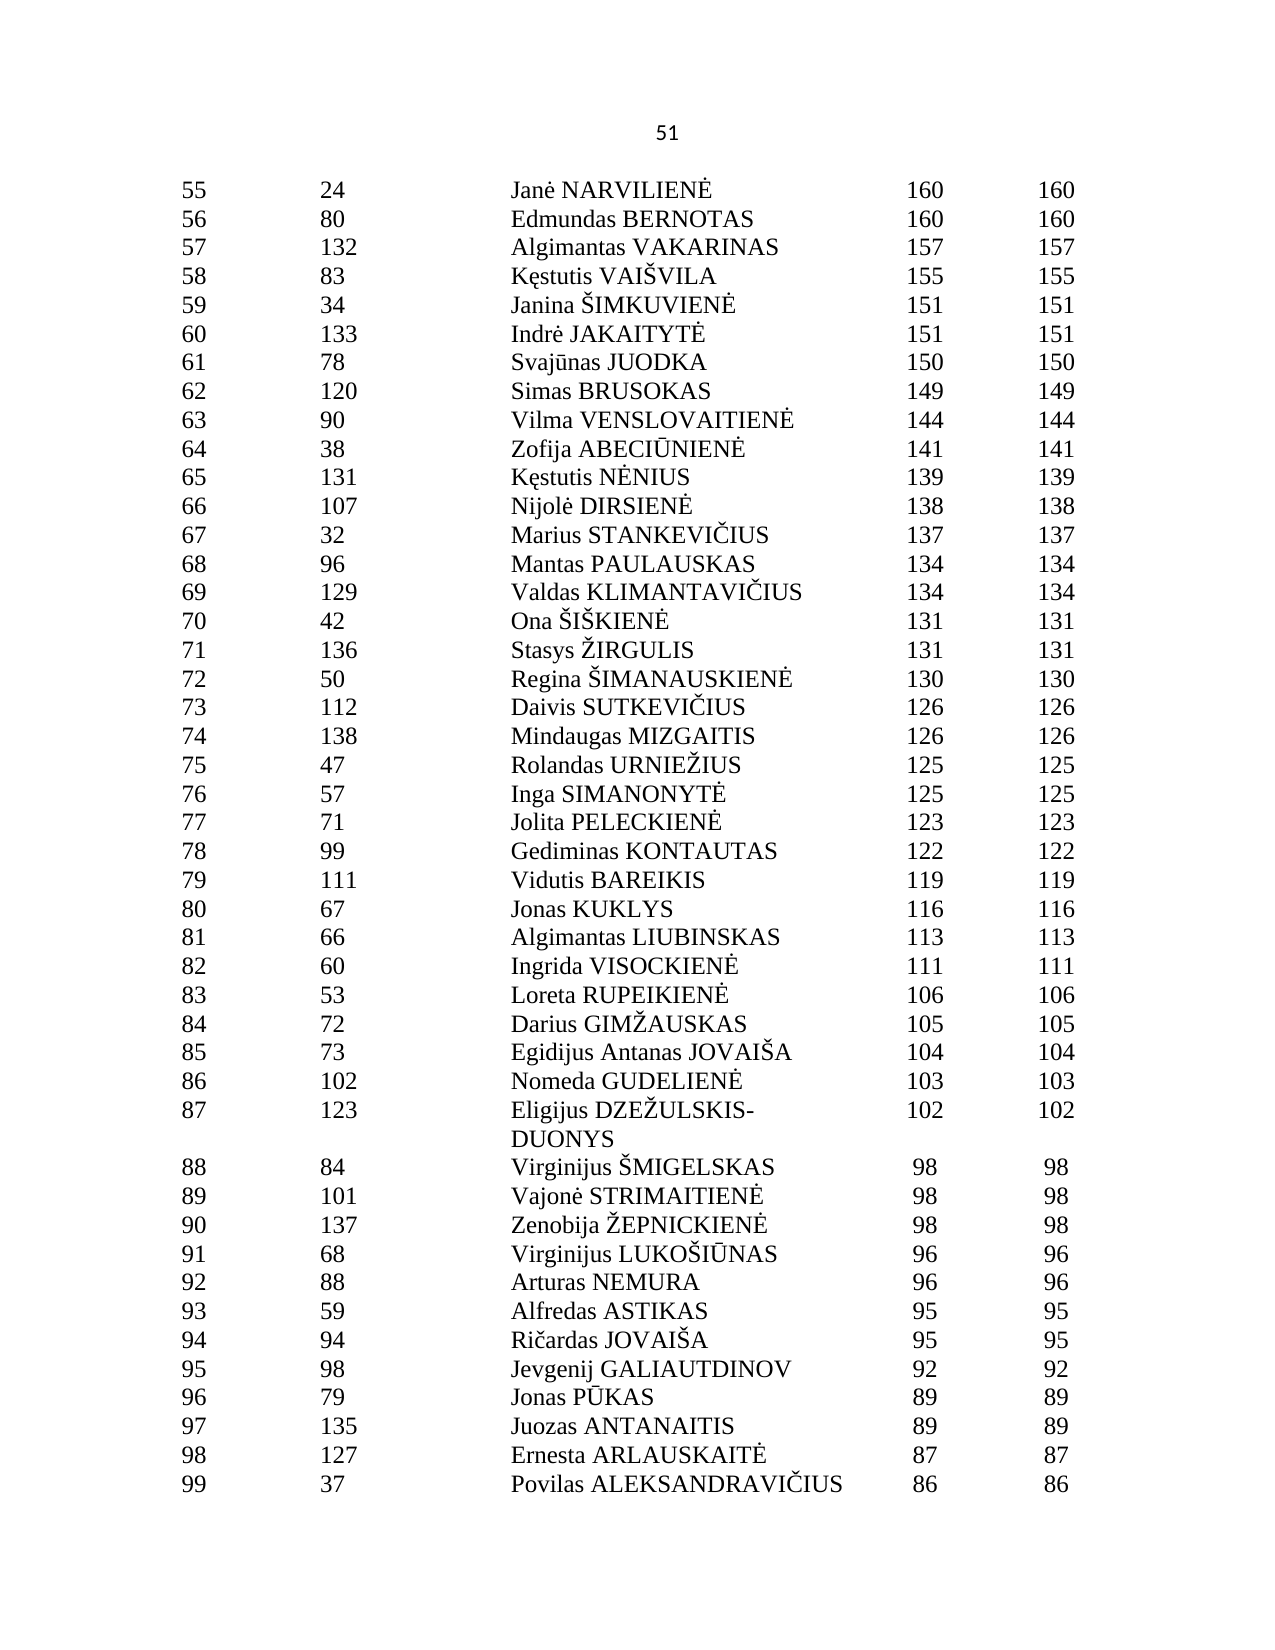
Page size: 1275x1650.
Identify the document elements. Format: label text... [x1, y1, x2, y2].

table_cell 126 [990, 721, 1122, 750]
table_cell 126 [860, 693, 990, 721]
table_cell 65 [177, 463, 316, 491]
table_cell Edmundas BERNOTAS [506, 204, 860, 232]
table_cell 138 [990, 491, 1122, 520]
table_cell 89 [177, 1181, 316, 1210]
table_cell Mantas PAULAUSKAS [506, 549, 860, 577]
table_cell 63 [177, 405, 316, 434]
table_cell 103 [860, 1066, 990, 1095]
table_cell 71 [177, 635, 316, 664]
table_cell 160 [860, 175, 990, 204]
table_cell 89 [860, 1383, 990, 1411]
table_cell Egidijus Antanas JOVAIŠA [506, 1038, 860, 1066]
table_cell Darius GIMŽAUSKAS [506, 1009, 860, 1037]
table_cell 96 [177, 1383, 316, 1411]
table_cell 120 [316, 376, 506, 405]
table_cell 95 [860, 1296, 990, 1325]
table_cell 125 [990, 750, 1122, 779]
table_cell 129 [316, 578, 506, 606]
table_cell 106 [860, 980, 990, 1009]
table_cell 71 [316, 808, 506, 836]
table_cell Kęstutis NĖNIUS [506, 463, 860, 491]
table_cell 73 [316, 1038, 506, 1066]
table_cell Jolita PELECKIENĖ [506, 808, 860, 836]
table_cell Gediminas KONTAUTAS [506, 836, 860, 865]
table_cell 98 [177, 1440, 316, 1469]
table_cell 131 [990, 635, 1122, 664]
table_cell 50 [316, 664, 506, 692]
table_cell 64 [177, 434, 316, 462]
table_cell 94 [316, 1325, 506, 1354]
table_cell 134 [990, 578, 1122, 606]
table_cell 56 [177, 204, 316, 232]
table_cell 123 [860, 808, 990, 836]
table_cell 119 [860, 865, 990, 894]
table_cell Ona ŠIŠKIENĖ [506, 606, 860, 635]
table_cell Janina ŠIMKUVIENĖ [506, 290, 860, 319]
table_cell 77 [177, 808, 316, 836]
table_cell 58 [177, 261, 316, 290]
table_cell Algimantas LIUBINSKAS [506, 923, 860, 951]
table_cell 85 [177, 1038, 316, 1066]
table_cell Indrė JAKAITYTĖ [506, 319, 860, 347]
table_cell 125 [990, 779, 1122, 807]
table_cell 92 [860, 1354, 990, 1382]
table_cell 87 [177, 1095, 316, 1152]
table_cell 131 [316, 463, 506, 491]
table_cell 96 [316, 549, 506, 577]
table_cell Svajūnas JUODKA [506, 348, 860, 376]
table_cell Alfredas ASTIKAS [506, 1296, 860, 1325]
table_cell 79 [316, 1383, 506, 1411]
table_cell Virginijus LUKOŠIŪNAS [506, 1239, 860, 1267]
table_cell 131 [990, 606, 1122, 635]
table_cell 89 [990, 1383, 1122, 1411]
table_cell 105 [990, 1009, 1122, 1037]
table_cell 84 [316, 1153, 506, 1181]
table_cell Kęstutis VAIŠVILA [506, 261, 860, 290]
table_cell 83 [316, 261, 506, 290]
table_cell Virginijus ŠMIGELSKAS [506, 1153, 860, 1181]
table_cell 96 [990, 1268, 1122, 1296]
table_cell 98 [990, 1153, 1122, 1181]
table_cell 105 [860, 1009, 990, 1037]
table_cell 123 [990, 808, 1122, 836]
table_cell 131 [860, 606, 990, 635]
table_cell 60 [316, 951, 506, 980]
table_cell Inga SIMANONYTĖ [506, 779, 860, 807]
table_cell 83 [177, 980, 316, 1009]
table_cell 130 [990, 664, 1122, 692]
table_cell 125 [860, 750, 990, 779]
table_cell Simas BRUSOKAS [506, 376, 860, 405]
table_cell 157 [860, 233, 990, 261]
table_cell 155 [860, 261, 990, 290]
table_cell Vilma VENSLOVAITIENĖ [506, 405, 860, 434]
table_cell 160 [990, 204, 1122, 232]
table_cell 47 [316, 750, 506, 779]
table_cell 82 [177, 951, 316, 980]
table_cell 99 [177, 1469, 316, 1497]
table_cell Jonas KUKLYS [506, 894, 860, 922]
table_cell Nomeda GUDELIENĖ [506, 1066, 860, 1095]
table_cell Stasys ŽIRGULIS [506, 635, 860, 664]
table_cell 149 [860, 376, 990, 405]
table_cell 96 [860, 1239, 990, 1267]
table_cell 130 [860, 664, 990, 692]
table_cell 151 [860, 290, 990, 319]
table_cell 134 [990, 549, 1122, 577]
table_cell 84 [177, 1009, 316, 1037]
table_cell 113 [860, 923, 990, 951]
table_cell 70 [177, 606, 316, 635]
table_cell 42 [316, 606, 506, 635]
table_cell 86 [177, 1066, 316, 1095]
table_cell 68 [177, 549, 316, 577]
table_cell 127 [316, 1440, 506, 1469]
table_cell Daivis SUTKEVIČIUS [506, 693, 860, 721]
table_cell Algimantas VAKARINAS [506, 233, 860, 261]
table_cell 112 [316, 693, 506, 721]
table_cell 144 [990, 405, 1122, 434]
table_cell 98 [860, 1153, 990, 1181]
table_cell Janė NARVILIENĖ [506, 175, 860, 204]
table_cell 155 [990, 261, 1122, 290]
table_cell Marius STANKEVIČIUS [506, 520, 860, 549]
table_cell 151 [990, 319, 1122, 347]
table_cell 34 [316, 290, 506, 319]
table_cell Rolandas URNIEŽIUS [506, 750, 860, 779]
table_cell 88 [177, 1153, 316, 1181]
table_cell 89 [990, 1411, 1122, 1440]
table_cell 78 [316, 348, 506, 376]
table_cell 24 [316, 175, 506, 204]
table_cell 55 [177, 175, 316, 204]
table_cell Vidutis BAREIKIS [506, 865, 860, 894]
table_cell 88 [316, 1268, 506, 1296]
table_cell 86 [990, 1469, 1122, 1497]
table_cell 135 [316, 1411, 506, 1440]
table_cell Eligijus DZEŽULSKIS-DUONYS [506, 1095, 860, 1152]
table_cell Regina ŠIMANAUSKIENĖ [506, 664, 860, 692]
table_cell 96 [860, 1268, 990, 1296]
table_cell 72 [316, 1009, 506, 1037]
table_cell 102 [990, 1095, 1122, 1152]
table_cell Zofija ABECIŪNIENĖ [506, 434, 860, 462]
table_cell 73 [177, 693, 316, 721]
table_cell 80 [177, 894, 316, 922]
table_cell 89 [860, 1411, 990, 1440]
table_cell 119 [990, 865, 1122, 894]
table_cell 126 [990, 693, 1122, 721]
table_cell Arturas NEMURA [506, 1268, 860, 1296]
table_cell 111 [990, 951, 1122, 980]
table_cell 151 [990, 290, 1122, 319]
table_cell 98 [990, 1181, 1122, 1210]
table_cell 92 [990, 1354, 1122, 1382]
table_cell 97 [177, 1411, 316, 1440]
table_cell 138 [316, 721, 506, 750]
table_cell 57 [177, 233, 316, 261]
table_cell Juozas ANTANAITIS [506, 1411, 860, 1440]
table_cell 122 [860, 836, 990, 865]
table_cell 149 [990, 376, 1122, 405]
table_cell 95 [860, 1325, 990, 1354]
table_cell 138 [860, 491, 990, 520]
table_cell 137 [990, 520, 1122, 549]
table_cell 98 [860, 1210, 990, 1239]
table_cell Zenobija ŽEPNICKIENĖ [506, 1210, 860, 1239]
table_cell 90 [177, 1210, 316, 1239]
table_cell 101 [316, 1181, 506, 1210]
table_cell Valdas KLIMANTAVIČIUS [506, 578, 860, 606]
table_cell 116 [860, 894, 990, 922]
table_cell 99 [316, 836, 506, 865]
table_cell 139 [990, 463, 1122, 491]
table_cell 94 [177, 1325, 316, 1354]
table_cell 69 [177, 578, 316, 606]
table_cell 98 [860, 1181, 990, 1210]
table_cell 103 [990, 1066, 1122, 1095]
table_cell 78 [177, 836, 316, 865]
table_cell 126 [860, 721, 990, 750]
table_cell 66 [177, 491, 316, 520]
table_cell 150 [860, 348, 990, 376]
table_cell Povilas ALEKSANDRAVIČIUS [506, 1469, 860, 1497]
table_cell 62 [177, 376, 316, 405]
table_cell Jevgenij GALIAUTDINOV [506, 1354, 860, 1382]
table_cell 136 [316, 635, 506, 664]
table_cell 111 [860, 951, 990, 980]
table_cell 37 [316, 1469, 506, 1497]
table_cell 151 [860, 319, 990, 347]
table_cell 91 [177, 1239, 316, 1267]
table_cell 57 [316, 779, 506, 807]
table_cell 133 [316, 319, 506, 347]
table_cell 134 [860, 549, 990, 577]
table_cell Mindaugas MIZGAITIS [506, 721, 860, 750]
table_cell 116 [990, 894, 1122, 922]
table_cell 132 [316, 233, 506, 261]
table_cell 32 [316, 520, 506, 549]
table_cell 76 [177, 779, 316, 807]
table_cell 160 [990, 175, 1122, 204]
table_cell 59 [177, 290, 316, 319]
table_cell 80 [316, 204, 506, 232]
table_cell 66 [316, 923, 506, 951]
table_cell 157 [990, 233, 1122, 261]
table_cell 111 [316, 865, 506, 894]
table_cell 150 [990, 348, 1122, 376]
table_cell 95 [990, 1296, 1122, 1325]
table_cell 104 [860, 1038, 990, 1066]
table_cell 139 [860, 463, 990, 491]
table_cell Ernesta ARLAUSKAITĖ [506, 1440, 860, 1469]
table_cell Loreta RUPEIKIENĖ [506, 980, 860, 1009]
table_cell 67 [177, 520, 316, 549]
table_cell 137 [860, 520, 990, 549]
table_cell 75 [177, 750, 316, 779]
table_cell 60 [177, 319, 316, 347]
table_cell Jonas PŪKAS [506, 1383, 860, 1411]
table_cell 141 [990, 434, 1122, 462]
table_cell 107 [316, 491, 506, 520]
table_cell 90 [316, 405, 506, 434]
table_cell 144 [860, 405, 990, 434]
table_cell 141 [860, 434, 990, 462]
table_cell 61 [177, 348, 316, 376]
table_cell 87 [860, 1440, 990, 1469]
table_cell 87 [990, 1440, 1122, 1469]
table_cell 134 [860, 578, 990, 606]
table_cell 92 [177, 1268, 316, 1296]
table_cell 72 [177, 664, 316, 692]
table_cell 95 [177, 1354, 316, 1382]
table_cell Vajonė STRIMAITIENĖ [506, 1181, 860, 1210]
table_cell 38 [316, 434, 506, 462]
table_cell 93 [177, 1296, 316, 1325]
table_cell 125 [860, 779, 990, 807]
table_cell 137 [316, 1210, 506, 1239]
table_cell Ingrida VISOCKIENĖ [506, 951, 860, 980]
table_cell 102 [860, 1095, 990, 1152]
table_cell Nijolė DIRSIENĖ [506, 491, 860, 520]
table_cell 131 [860, 635, 990, 664]
table_cell 98 [990, 1210, 1122, 1239]
table_cell 95 [990, 1325, 1122, 1354]
table_cell 59 [316, 1296, 506, 1325]
table_cell 104 [990, 1038, 1122, 1066]
table_cell 86 [860, 1469, 990, 1497]
table_cell 160 [860, 204, 990, 232]
table_cell 96 [990, 1239, 1122, 1267]
table_cell 122 [990, 836, 1122, 865]
table_cell 81 [177, 923, 316, 951]
table_cell Ričardas JOVAIŠA [506, 1325, 860, 1354]
table_cell 123 [316, 1095, 506, 1152]
table_cell 102 [316, 1066, 506, 1095]
table_cell 98 [316, 1354, 506, 1382]
table_cell 106 [990, 980, 1122, 1009]
table_cell 79 [177, 865, 316, 894]
table_cell 68 [316, 1239, 506, 1267]
table_cell 53 [316, 980, 506, 1009]
table_cell 113 [990, 923, 1122, 951]
table_cell 67 [316, 894, 506, 922]
table_cell 74 [177, 721, 316, 750]
